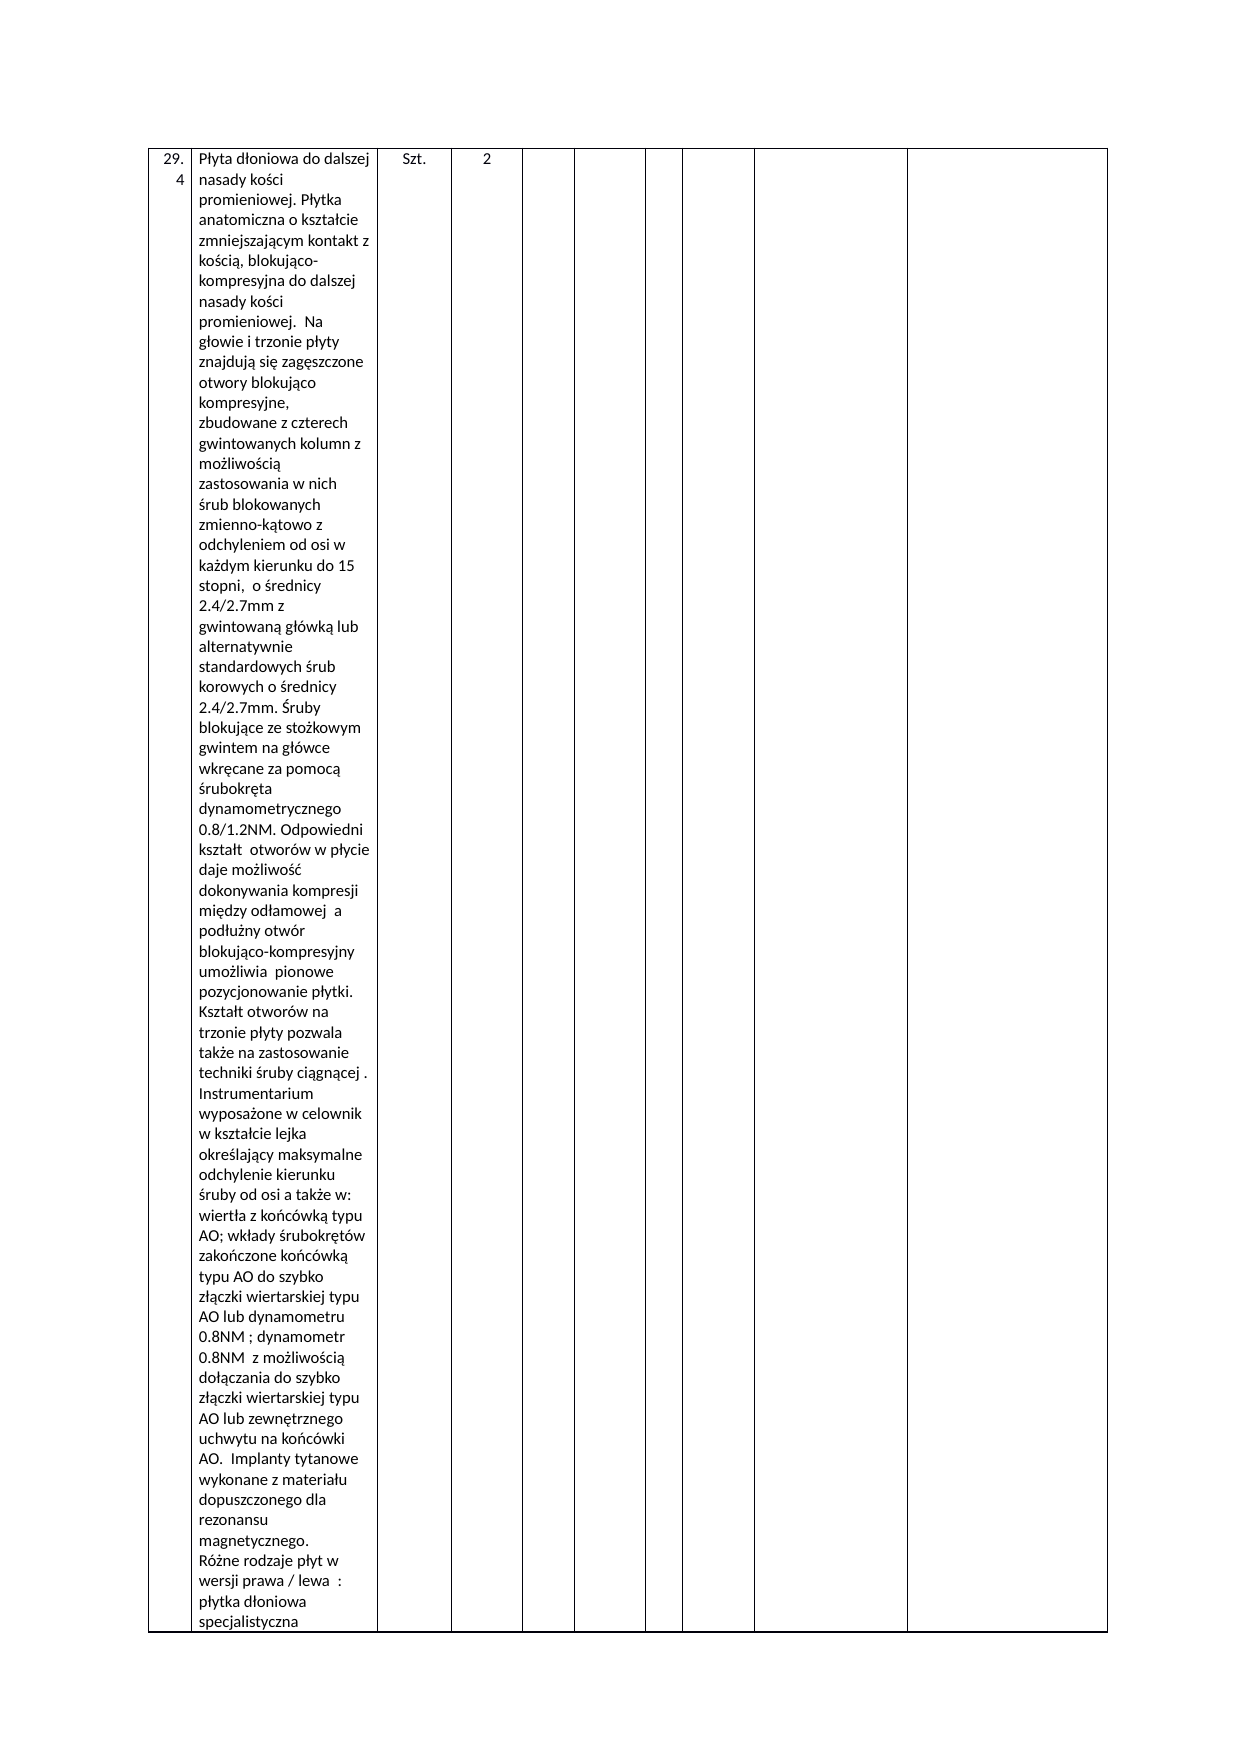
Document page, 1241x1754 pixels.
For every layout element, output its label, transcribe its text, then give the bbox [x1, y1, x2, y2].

table_cell [646, 149, 682, 1631]
table_cell 2 [452, 149, 522, 1631]
table_cell Szt. [378, 149, 451, 1631]
table_cell [523, 149, 574, 1631]
table_cell [683, 149, 754, 1631]
table_cell Płyta dłoniowa do dalszej nasady kości promieniowej. Płytka anatomiczna o kształcie zmniejszającym kontakt z kością, blokująco-kompresyjna do dalszej nasady kości promieniowej. Na głowie i trzonie płyty znajdują się zagęszczone otwory blokująco kompresyjne, zbudowane z czterech gwintowanych kolumn z możliwością zastosowania w nich śrub blokowanych zmienno-kątowo z odchyleniem od osi w każdym kierunku do 15 stopni, o średnicy 2.4/2.7mm z gwintowaną główką lub alternatywnie standardowych śrub korowych o średnicy 2.4/2.7mm. Śruby blokujące ze stożkowym gwintem na główce wkręcane za pomocą śrubokręta dynamometrycznego 0.8/1.2NM. Odpowiedni kształt otworów w płycie daje możliwość dokonywania kompresji między odłamowej a podłużny otwór blokująco-kompresyjny umożliwia pionowe pozycjonowanie płytki. Kształt otworów na trzonie płyty pozwala także na zastosowanie techniki śruby ciągnącej . Instrumentarium wyposażone w celownik w kształcie lejka określający maksymalne odchylenie kierunku śruby od osi a także w: wiertła z końcówką typu AO; wkłady śrubokrętów zakończone końcówką typu AO do szybko złączki wiertarskiej typu AO lub dynamometru 0.8NM ; dynamometr 0.8NM z możliwością dołączania do szybko złączki wiertarskiej typu AO lub zewnętrznego uchwytu na końcówki AO. Implanty tytanowe wykonane z materiału dopuszczonego dla rezonansu magnetycznego. Różne rodzaje płyt w wersji prawa / lewa : płytka dłoniowa specjalistyczna [192, 149, 377, 1631]
table_cell 29.4 [149, 149, 191, 1631]
table_cell [908, 149, 1107, 1631]
table_cell [755, 149, 907, 1631]
table_cell [575, 149, 645, 1631]
